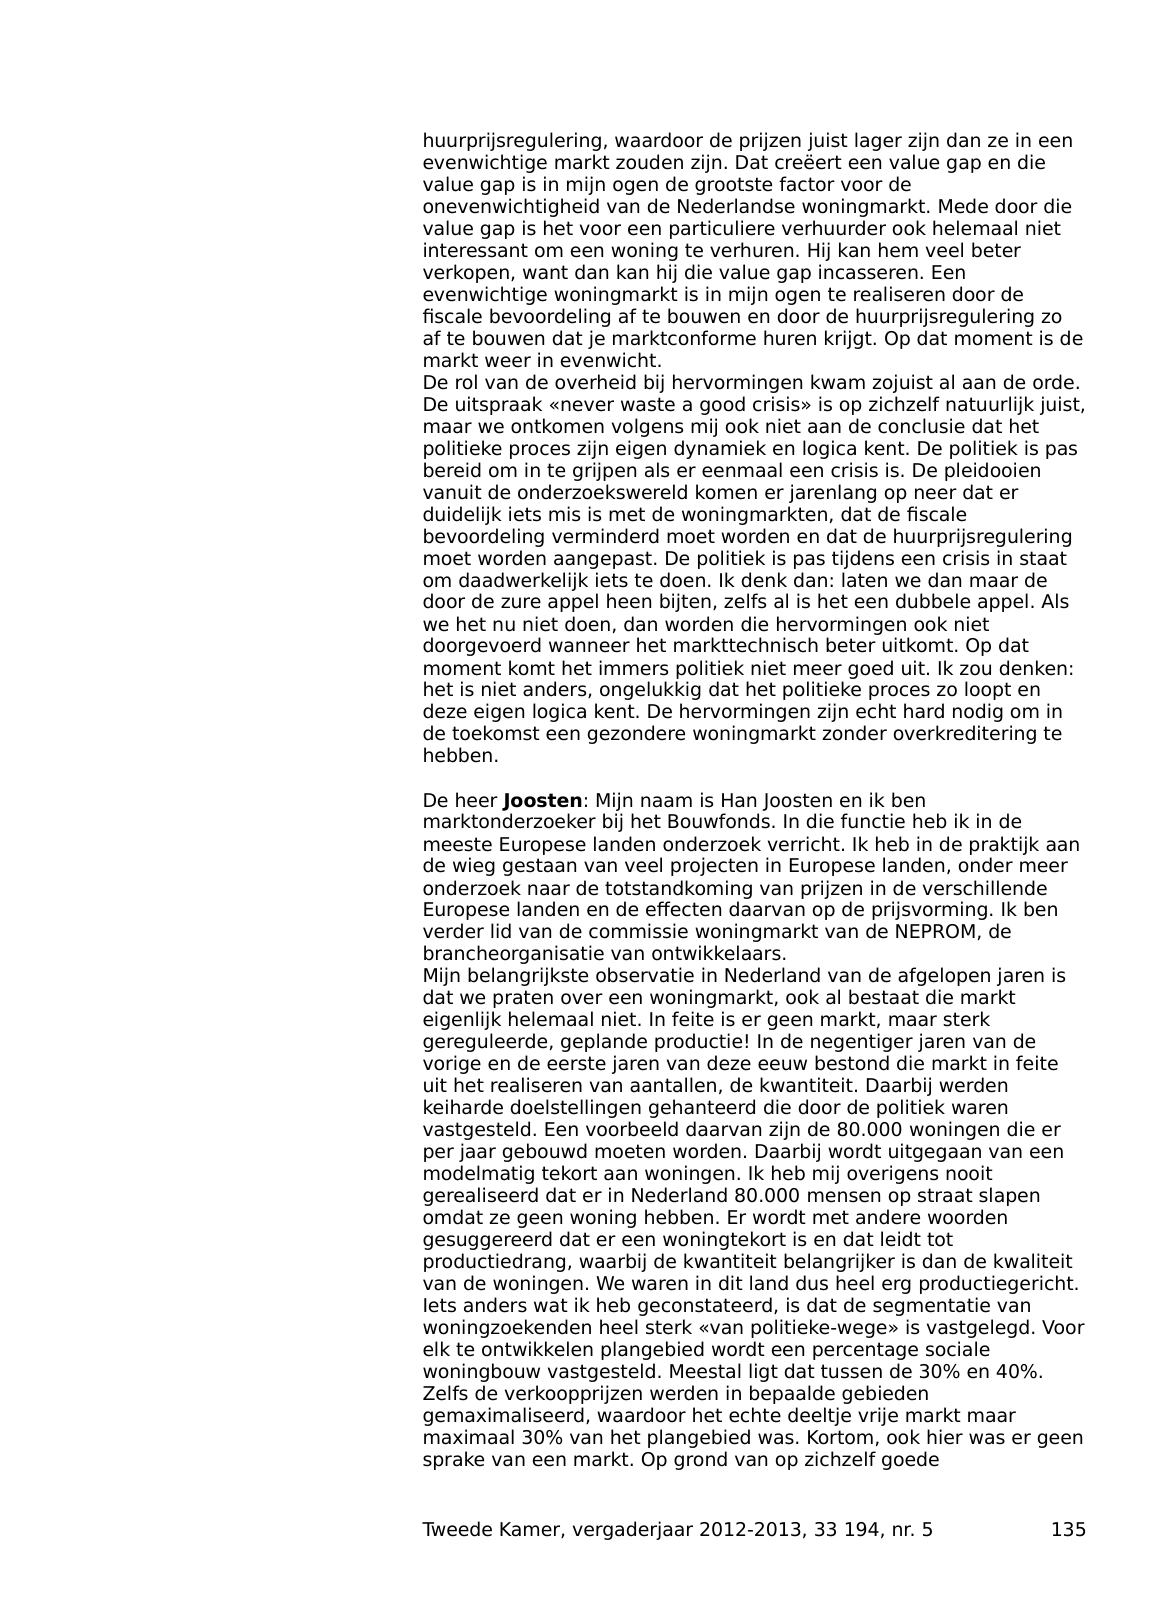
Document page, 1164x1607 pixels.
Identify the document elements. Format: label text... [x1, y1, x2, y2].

text huurprijsregulering, waardoor de prijzen juist lager zijn dan ze in een evenwichtige markt zouden zijn. Dat creëert een value gap en die value gap is in mijn ogen de grootste factor voor de onevenwichtigheid van de Nederlandse woningmarkt. Mede door die value gap is het voor een particuliere verhuurder ook helemaal niet interessant om een woning te verhuren. Hij kan hem veel beter verkopen, want dan kan hij die value gap incasseren. Een evenwichtige woningmarkt is in mijn ogen te realiseren door de fiscale bevoordeling af te bouwen en door de huurprijsregulering zo af te bouwen dat je marktconforme huren krijgt. Op dat moment is de markt weer in evenwicht. [422, 130, 1087, 372]
text De heer Joosten: Mijn naam is Han Joosten en ik ben marktonderzoeker bij het Bouwfonds. In die functie heb ik in de meeste Europese landen onderzoek verricht. Ik heb in de praktijk aan de wieg gestaan van veel projecten in Europese landen, onder meer onderzoek naar de totstandkoming van prijzen in de verschillende Europese landen en de effecten daarvan op de prijsvorming. Ik ben verder lid van de commissie woningmarkt van de NEPROM, de brancheorganisatie van ontwikkelaars. [422, 789, 1087, 965]
text Iets anders wat ik heb geconstateerd, is dat de segmentatie van woningzoekenden heel sterk «van politieke-wege» is vastgelegd. Voor elk te ontwikkelen plangebied wordt een percentage sociale woningbouw vastgesteld. Meestal ligt dat tussen de 30% en 40%. Zelfs de verkoopprijzen werden in bepaalde gebieden gemaximaliseerd, waardoor het echte deeltje vrije markt maar maximaal 30% van het plangebied was. Kortom, ook hier was er geen sprake van een markt. Op grond van op zichzelf goede [422, 1295, 1087, 1471]
text De rol van de overheid bij hervormingen kwam zojuist al aan de orde. De uitspraak «never waste a good crisis» is op zichzelf natuurlijk juist, maar we ontkomen volgens mij ook niet aan de conclusie dat het politieke proces zijn eigen dynamiek en logica kent. De politiek is pas bereid om in te grijpen als er eenmaal een crisis is. De pleidooien vanuit de onderzoekswereld komen er jarenlang op neer dat er duidelijk iets mis is met de woningmarkten, dat de fiscale bevoordeling verminderd moet worden en dat de huurprijsregulering moet worden aangepast. De politiek is pas tijdens een crisis in staat om daadwerkelijk iets te doen. Ik denk dan: laten we dan maar de door de zure appel heen bijten, zelfs al is het een dubbele appel. Als we het nu niet doen, dan worden die hervormingen ook niet doorgevoerd wanneer het markttechnisch beter uitkomt. Op dat moment komt het immers politiek niet meer goed uit. Ik zou denken: het is niet anders, ongelukkig dat het politieke proces zo loopt en deze eigen logica kent. De hervormingen zijn echt hard nodig om in de toekomst een gezondere woningmarkt zonder overkreditering te hebben. [422, 372, 1087, 767]
text Mijn belangrijkste observatie in Nederland van de afgelopen jaren is dat we praten over een woningmarkt, ook al bestaat die markt eigenlijk helemaal niet. In feite is er geen markt, maar sterk gereguleerde, geplande productie! In de negentiger jaren van de vorige en de eerste jaren van deze eeuw bestond die markt in feite uit het realiseren van aantallen, de kwantiteit. Daarbij werden keiharde doelstellingen gehanteerd die door de politiek waren vastgesteld. Een voorbeeld daarvan zijn de 80.000 woningen die er per jaar gebouwd moeten worden. Daarbij wordt uitgegaan van een modelmatig tekort aan woningen. Ik heb mij overigens nooit gerealiseerd dat er in Nederland 80.000 mensen op straat slapen omdat ze geen woning hebben. Er wordt met andere woorden gesuggereerd dat er een woningtekort is en dat leidt tot productiedrang, waarbij de kwantiteit belangrijker is dan de kwaliteit van de woningen. We waren in dit land dus heel erg productiegericht. [422, 965, 1087, 1295]
